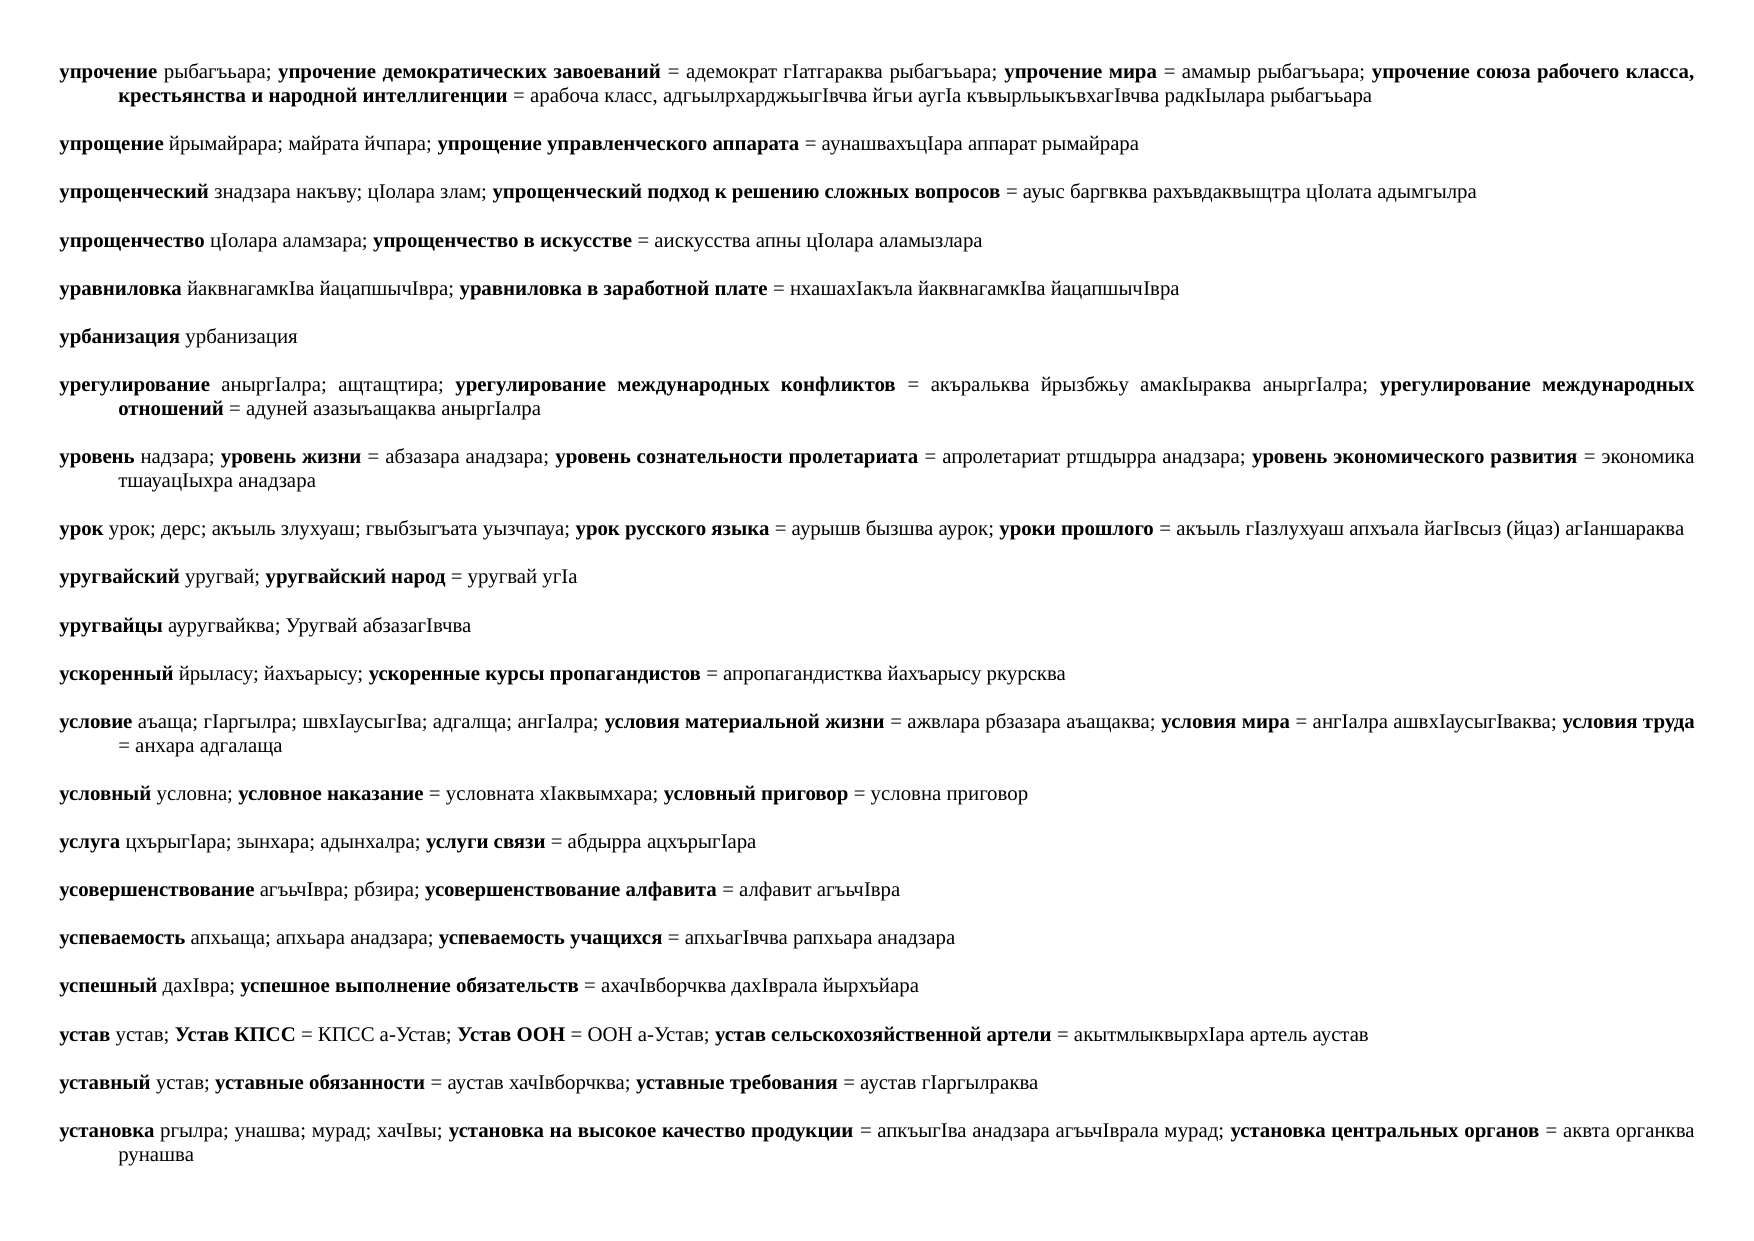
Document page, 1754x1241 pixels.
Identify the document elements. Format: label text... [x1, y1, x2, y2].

text ускоренный йрыласу; йахъарысу; ускоренные курсы пропагандистов = апропагандистква йахъарысу ркурсква [59, 661, 1695, 685]
text устав устав; Устав КПСС = КПСС а-Устав; Устав ООН = ООН а-Устав; устав сельскохозяйственной артели = акытмлыквырхIара артель аустав [59, 1022, 1695, 1046]
text уругвайский уругвай; уругвайский народ = уругвай угIа [59, 564, 1695, 588]
text урок урок; дерс; акъыль злухуаш; гвыбзыгъата уызчпауа; урок русского языка = аурышв бызшва аурок; уроки прошлого = акъыль гIазлухуаш апхъала йагIвсыз (йцаз) агIаншараква [59, 516, 1695, 540]
text условие аъаща; гIаргылра; швхIаусыгIва; адгалща; ангIалра; условия материальной жизни = ажвлара рбзазара аъащаква; условия мира = ангIалра ашвхIаусыгIваква; условия труда = анхара адгалаща [59, 709, 1695, 757]
text установка ргылра; унашва; мурад; хачIвы; установка на высокое качество продукции = апкъыгIва анадзара агъьчIврала мурад; установка центральных органов = аквта органква рунашва [59, 1118, 1695, 1166]
text успешный дахIвра; успешное выполнение обязательств = ахачIвборчква дахIврала йырхъйара [59, 973, 1695, 997]
text уставный устав; уставные обязанности = аустав хачIвборчква; уставные требования = аустав гIаргылраква [59, 1070, 1695, 1094]
text успеваемость апхьаща; апхьара анадзара; успеваемость учащихся = апхьагIвчва рапхьара анадзара [59, 925, 1695, 949]
text уровень надзара; уровень жизни = абзазара анадзара; уровень сознательности пролетариата = апролетариат ртшдырра анадзара; уровень экономического развития = экономика тшауацIыхра анадзара [59, 444, 1695, 492]
text упрощенческий знадзара накъву; цIолара злам; упрощенческий подход к решению сложных вопросов = ауыс баргвква рахъвдаквыщтра цIолата адымгылра [59, 179, 1695, 203]
text условный условна; условное наказание = условната хIаквымхара; условный приговор = условна приговор [59, 781, 1695, 805]
text урегулирование аныргIалра; ащтащтира; урегулирование международных конфликтов = акъральква йрызбжьу амакIыраква аныргIалра; урегулирование международных отношений = адуней азазыъащаква аныргIалра [59, 372, 1695, 420]
text упрощение йрымайрара; майрата йчпара; упрощение управленческого аппарата = аунашвахъцIара аппарат рымайрара [59, 131, 1695, 155]
text упрочение рыбагъьара; упрочение демократических завоеваний = адемократ гIатгараква рыбагъьара; упрочение мира = амамыр рыбагъьара; упрочение союза рабочего класса, крестьянства и народной интеллигенции = арабоча класс, адгьылрхарджьыгIвчва йгьи аугIа къвырльыкъвхагIвчва радкIылара рыбагъьара [59, 59, 1695, 107]
text услуга цхърыгIара; зынхара; адынхалра; услуги связи = абдырра ацхърыгIара [59, 829, 1695, 853]
text уравниловка йаквнагамкIва йацапшычIвра; уравниловка в заработной плате = нхашахIакъла йаквнагамкIва йацапшычIвра [59, 276, 1695, 300]
text упрощенчество цIолара аламзара; упрощенчество в искусстве = аискусства апны цIолара аламызлара [59, 227, 1695, 252]
text урбанизация урбанизация [59, 324, 1695, 348]
text усовершенствование агъьчIвра; рбзира; усовершенствование алфавита = алфавит агъьчIвра [59, 877, 1695, 901]
text уругвайцы ауругвайква; Уругвай абзазагIвчва [59, 612, 1695, 637]
